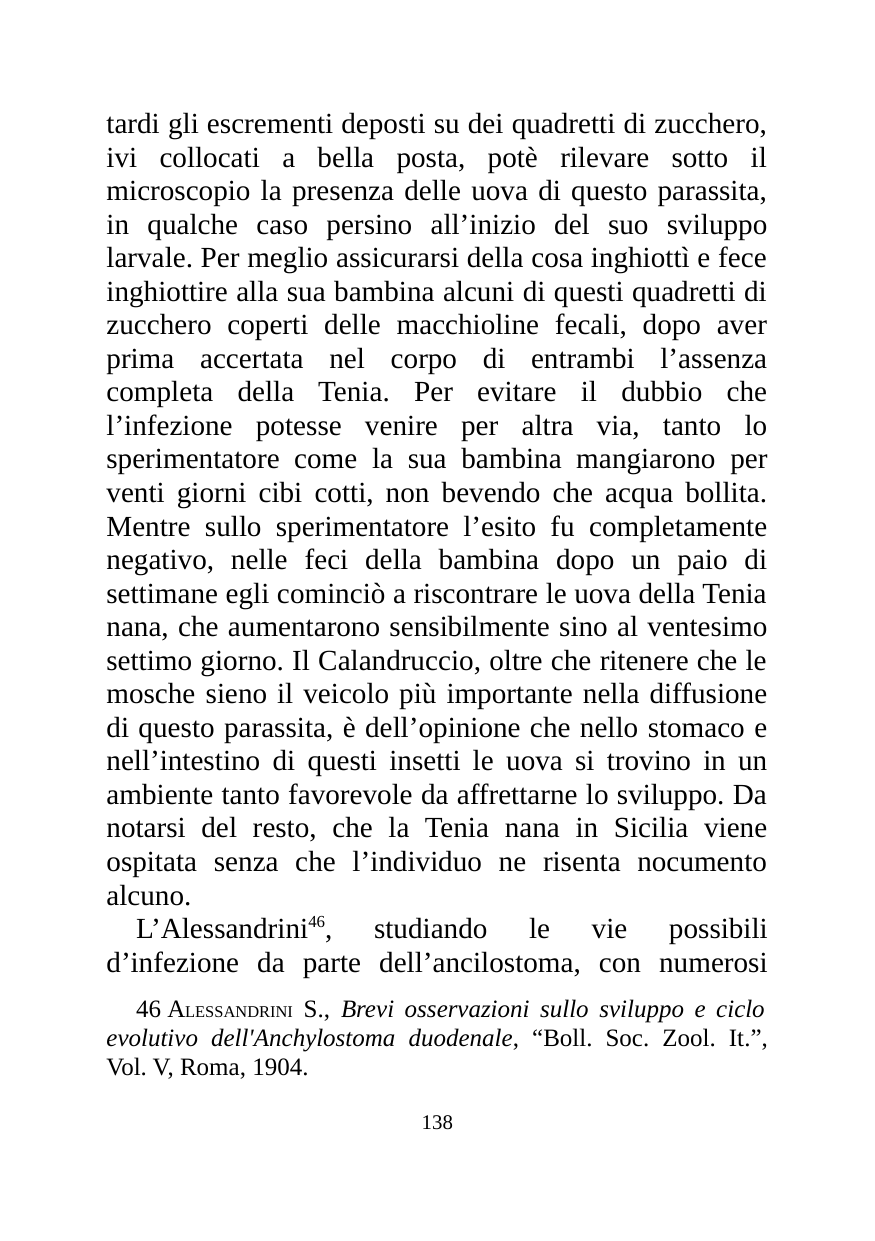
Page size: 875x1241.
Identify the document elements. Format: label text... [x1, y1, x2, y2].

text L’Alessandrini, studiando le vie possibili d’infezione da parte dell’ancilostoma, con numerosi [106, 911, 768, 978]
text tardi gli escrementi deposti su dei quadretti di zucchero, ivi collocati a bella posta, potè rilevare sotto il microscopio la presenza delle uova di questo parassita, in qualche caso persino all’inizio del suo sviluppo larvale. Per meglio assicurarsi della cosa inghiottì e fece inghiottire alla sua bambina alcuni di questi quadretti di zucchero coperti delle macchioline fecali, dopo aver prima accertata nel corpo di entrambi l’assenza completa della Tenia. Per evitare il dubbio che l’infezione potesse venire per altra via, tanto lo sperimentatore come la sua bambina mangiarono per venti giorni cibi cotti, non bevendo che acqua bollita. Mentre sullo sperimentatore l’esito fu completamente negativo, nelle feci della bambina dopo un paio di settimane egli cominciò a riscontrare le uova della Tenia nana, che aumentarono sensibilmente sino al ventesimo settimo giorno. Il Calandruccio, oltre che ritenere che le mosche sieno il veicolo più importante nella diffusione di questo parassita, è dell’opinione che nello stomaco e nell’intestino di questi insetti le uova si trovino in un ambiente tanto favorevole da affrettarne lo sviluppo. Da notarsi del resto, che la Tenia nana in Sicilia viene ospitata senza che l’individuo ne risenta nocumento alcuno. [106, 106, 768, 911]
text Alessandrini S., Brevi osservazioni sullo sviluppo e ciclo evolutivo dell'Anchylostoma duodenale, “Boll. Soc. Zool. It.”, Vol. V, Roma, 1904. [106, 994, 768, 1080]
